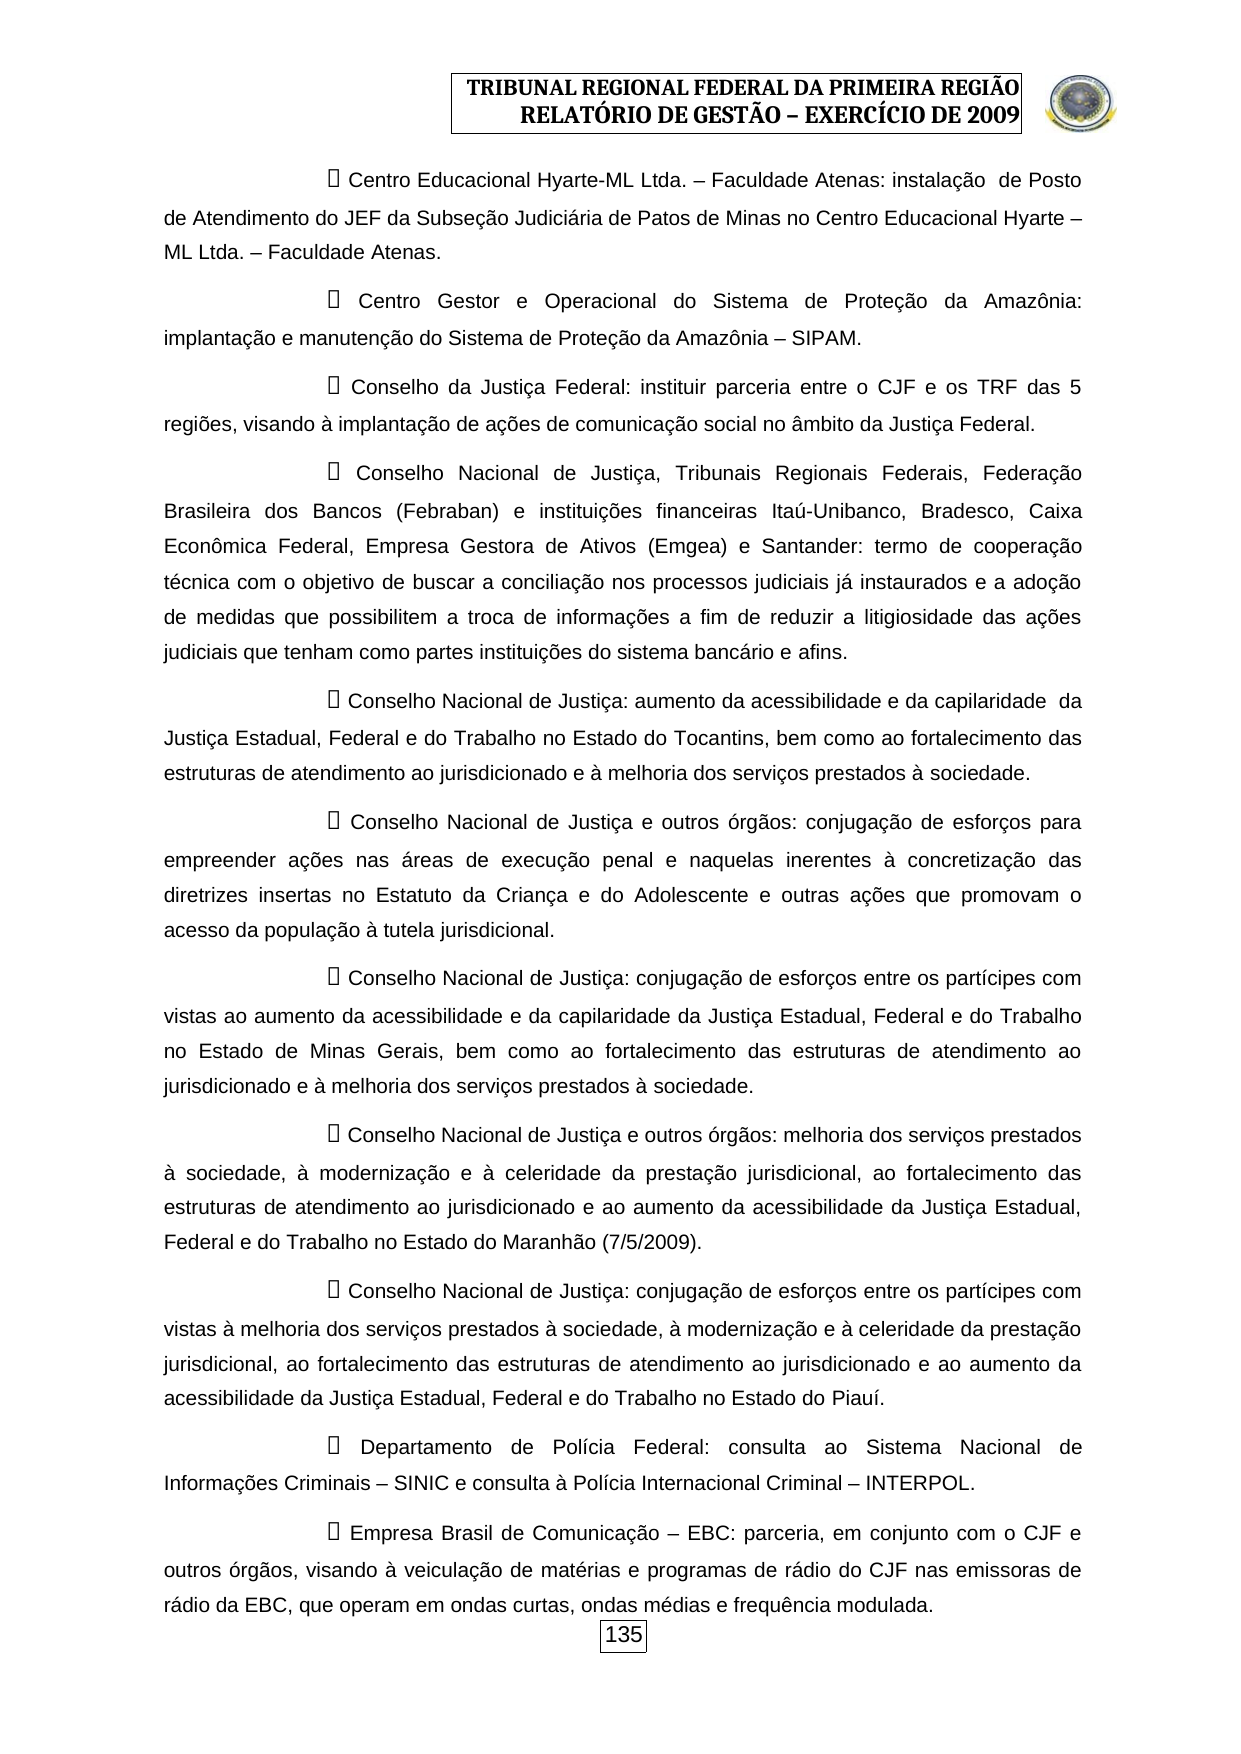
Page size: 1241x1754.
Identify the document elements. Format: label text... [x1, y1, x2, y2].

text  Conselho Nacional de Justiça, Tribunais Regionais Federais, Federação Brasileira dos Bancos (Febraban) e instituições financeiras Itaú-Unibanco, Bradesco, Caixa Econômica Federal, Empresa Gestora de Ativos (Emgea) e Santander: termo de cooperação técnica com o objetivo de buscar a conciliação nos processos judiciais já instaurados e a adoção de medidas que possibilitem a troca de informações a fim de reduzir a litigiosidade das ações judiciais que tenham como partes instituições do sistema bancário e afins. [163, 454, 1083, 664]
text  Conselho Nacional de Justiça: conjugação de esforços entre os partícipes com vistas à melhoria dos serviços prestados à sociedade, à modernização e à celeridade da prestação jurisdicional, ao fortalecimento das estruturas de atendimento ao jurisdicionado e ao aumento da acessibilidade da Justiça Estadual, Federal e do Trabalho no Estado do Piauí. [163, 1271, 1083, 1410]
text  Conselho Nacional de Justiça e outros órgãos: conjugação de esforços para empreender ações nas áreas de execução penal e naquelas inerentes à concretização das diretrizes insertas no Estatuto da Criança e do Adolescente e outras ações que promovam o acesso da população à tutela jurisdicional. [163, 803, 1083, 942]
text  Conselho Nacional de Justiça: conjugação de esforços entre os partícipes com vistas ao aumento da acessibilidade e da capilaridade da Justiça Estadual, Federal e do Trabalho no Estado de Minas Gerais, bem como ao fortalecimento das estruturas de atendimento ao jurisdicionado e à melhoria dos serviços prestados à sociedade. [163, 959, 1083, 1098]
text  Conselho da Justiça Federal: instituir parceria entre o CJF e os TRF das 5 regiões, visando à implantação de ações de comunicação social no âmbito da Justiça Federal. [163, 368, 1083, 435]
text  Centro Educacional Hyarte-ML Ltda. – Faculdade Atenas: instalação de Posto de Atendimento do JEF da Subseção Judiciária de Patos de Minas no Centro Educacional Hyarte – ML Ltda. – Faculdade Atenas. [163, 161, 1083, 264]
text  Empresa Brasil de Comunicação – EBC: parceria, em conjunto com o CJF e outros órgãos, visando à veiculação de matérias e programas de rádio do CJF nas emissoras de rádio da EBC, que operam em ondas curtas, ondas médias e frequência modulada. [163, 1513, 1083, 1617]
text  Conselho Nacional de Justiça: aumento da acessibilidade e da capilaridade da Justiça Estadual, Federal e do Trabalho no Estado do Tocantins, bem como ao fortalecimento das estruturas de atendimento ao jurisdicionado e à melhoria dos serviços prestados à sociedade. [163, 681, 1083, 785]
text  Centro Gestor e Operacional do Sistema de Proteção da Amazônia: implantação e manutenção do Sistema de Proteção da Amazônia – SIPAM. [163, 282, 1083, 349]
text  Conselho Nacional de Justiça e outros órgãos: melhoria dos serviços prestados à sociedade, à modernização e à celeridade da prestação jurisdicional, ao fortalecimento das estruturas de atendimento ao jurisdicionado e ao aumento da acessibilidade da Justiça Estadual, Federal e do Trabalho no Estado do Maranhão (7/5/2009). [163, 1115, 1083, 1254]
picture [1045, 75, 1117, 133]
text  Departamento de Polícia Federal: consulta ao Sistema Nacional de Informações Criminais – SINIC e consulta à Polícia Internacional Criminal – INTERPOL. [163, 1428, 1083, 1495]
